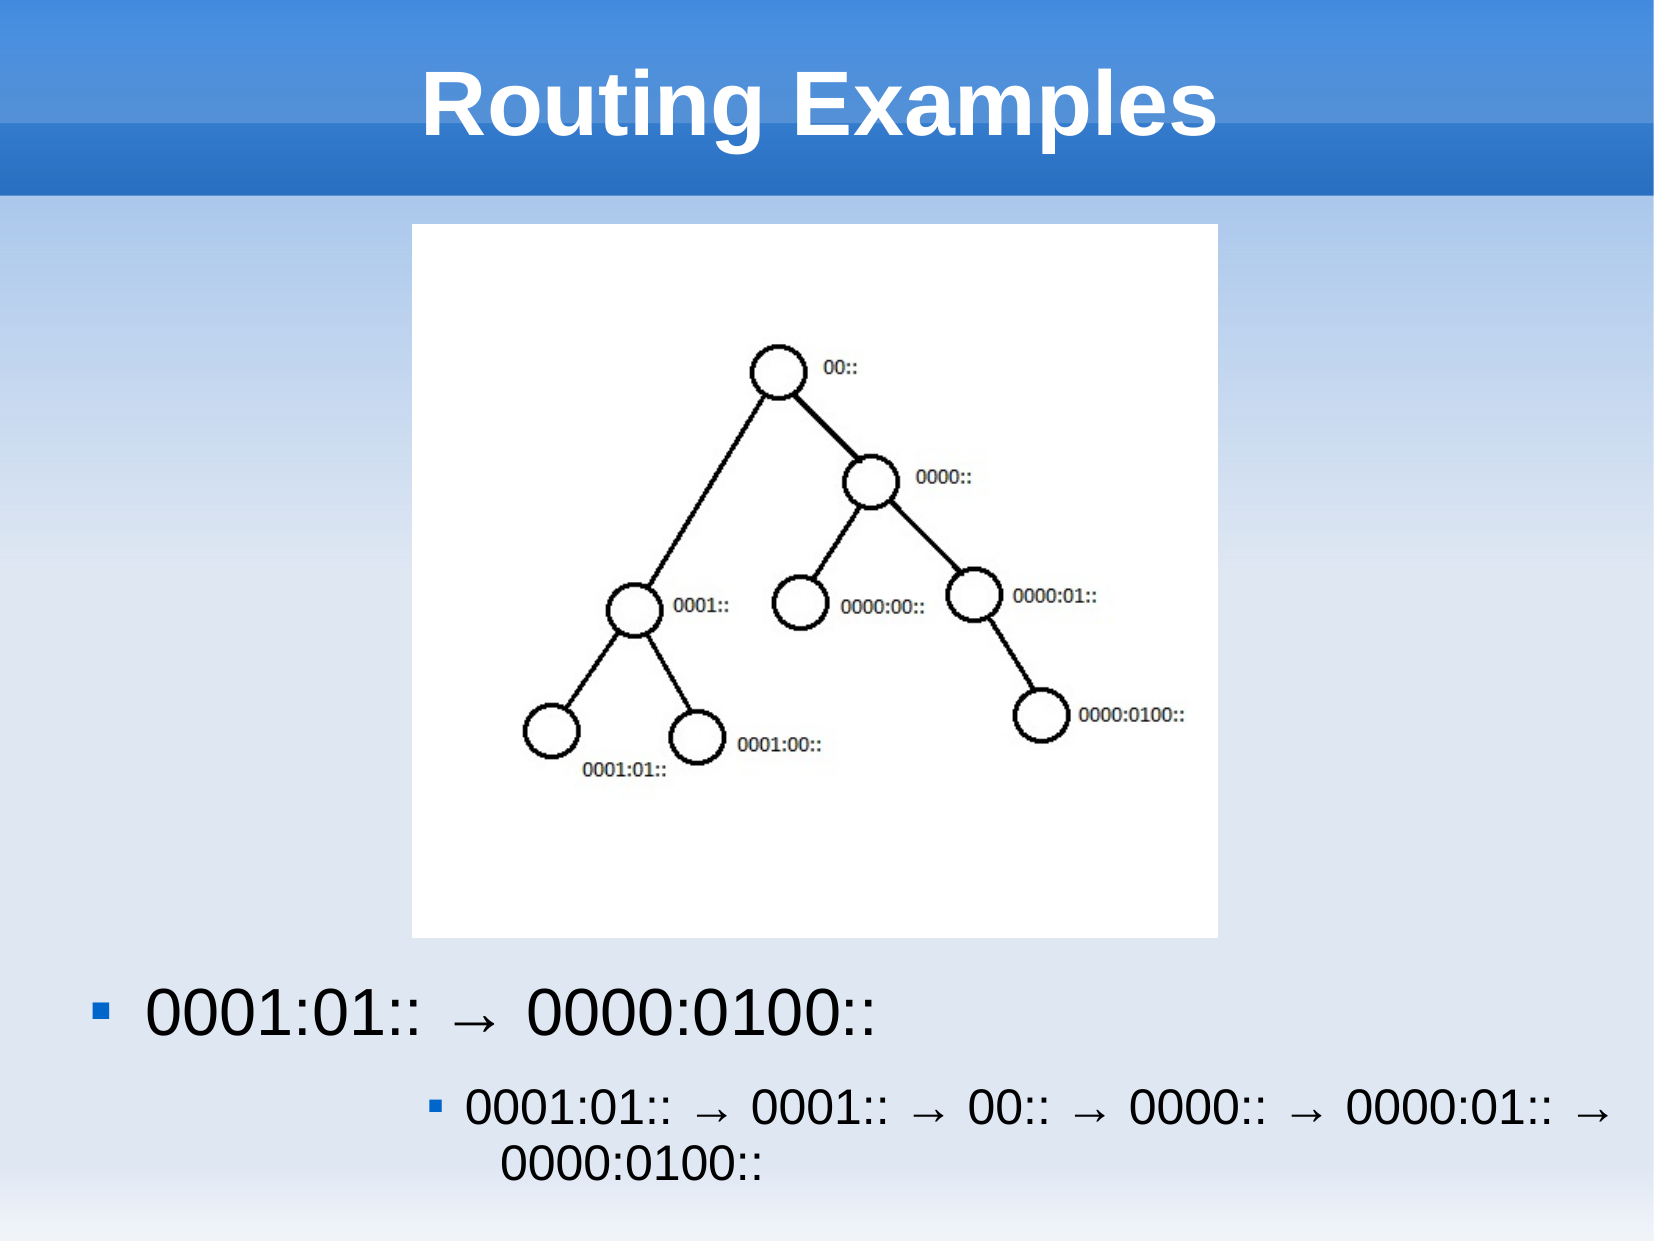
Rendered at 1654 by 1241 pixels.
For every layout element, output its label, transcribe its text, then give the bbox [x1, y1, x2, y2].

picture [0, 0, 1654, 1241]
title Routing Examples [76, 7, 1565, 200]
list 0001:01:: → 0000:0100:: 0001:01:: → 0001:: → 00:: → 0000:: → 0000:01:: → 0000:0100:: [75, 975, 1651, 1191]
